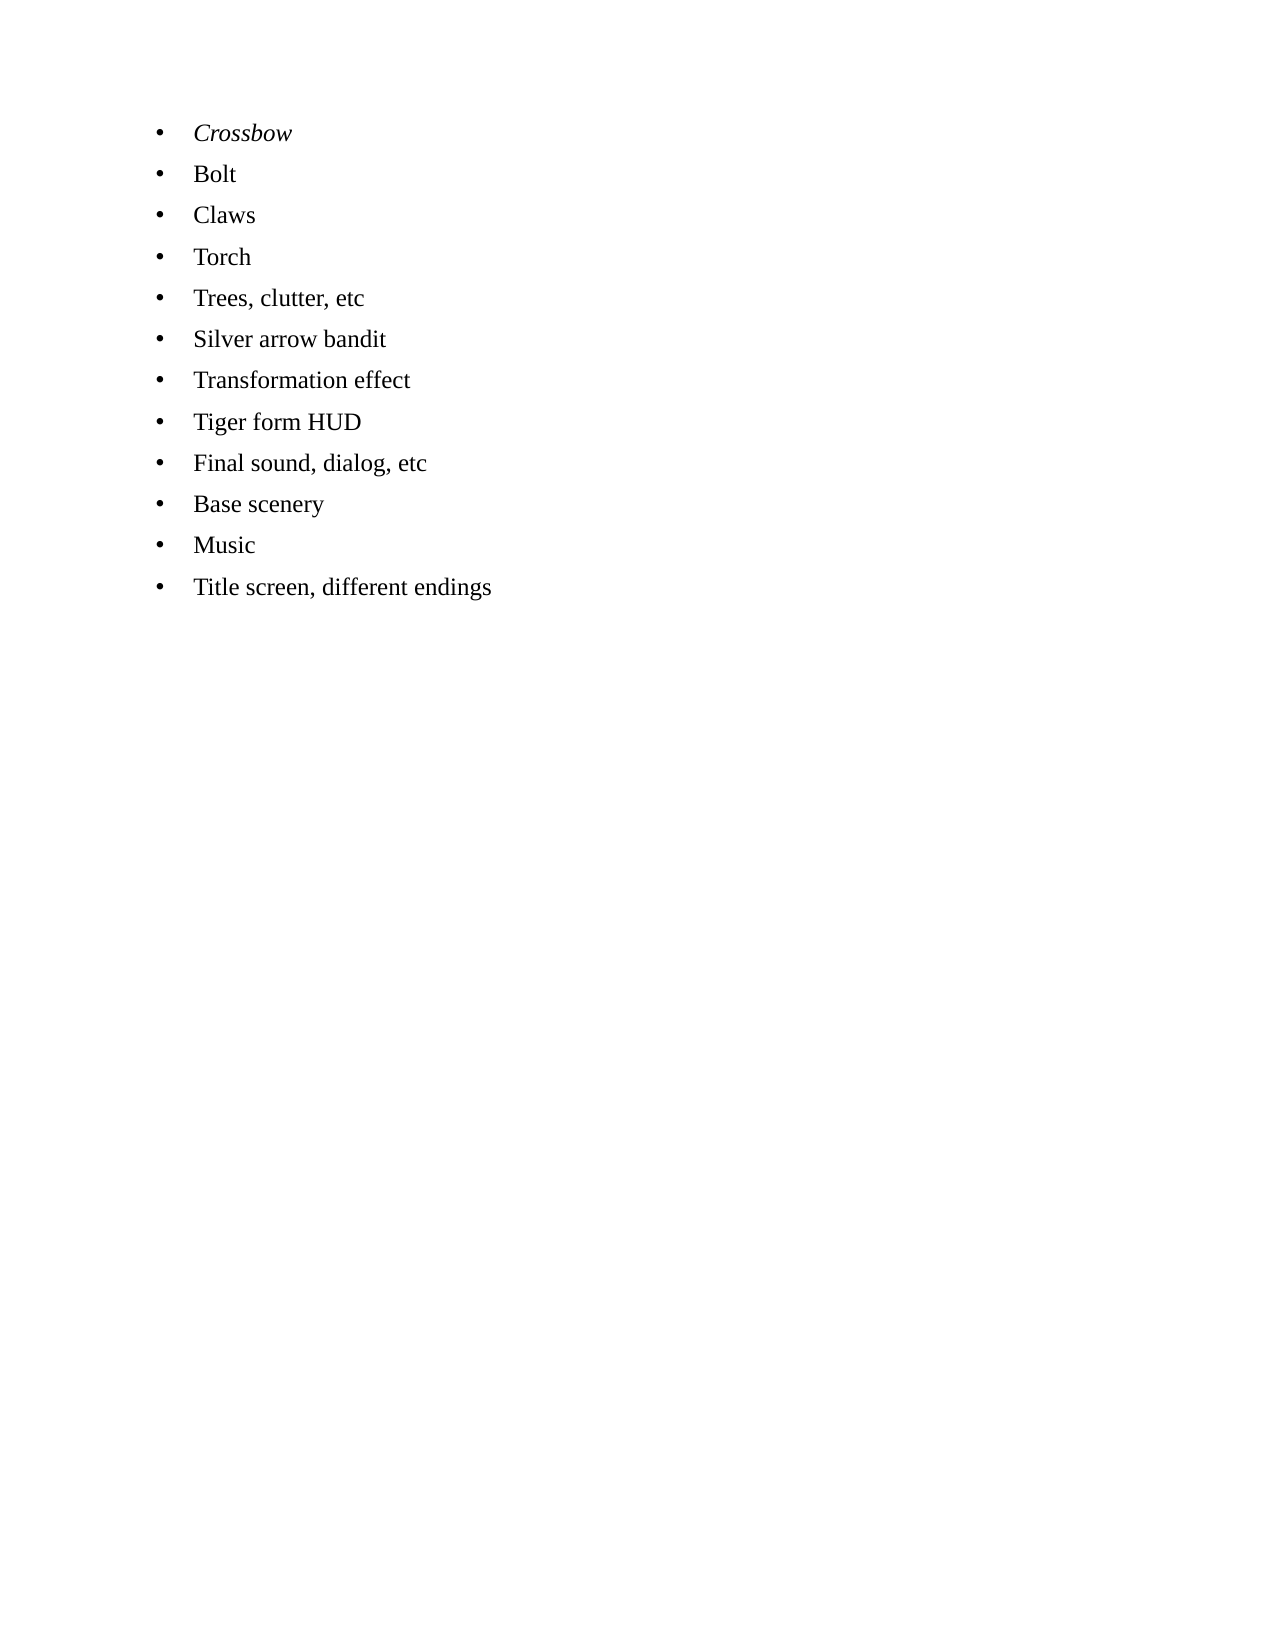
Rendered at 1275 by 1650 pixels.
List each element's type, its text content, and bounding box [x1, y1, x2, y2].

list Torch [156, 242, 1157, 271]
list Base scenery [156, 489, 1157, 518]
list Title screen, different endings [156, 572, 1157, 601]
list Silver arrow bandit [156, 324, 1157, 353]
list Crossbow [156, 118, 1157, 147]
list Bolt [156, 159, 1157, 188]
list Tiger form HUD [156, 407, 1157, 436]
list Music [156, 531, 1157, 559]
list Transformation effect [156, 366, 1157, 394]
list Trees, clutter, etc [156, 283, 1157, 312]
list Claws [156, 201, 1157, 229]
list Final sound, dialog, etc [156, 448, 1157, 477]
